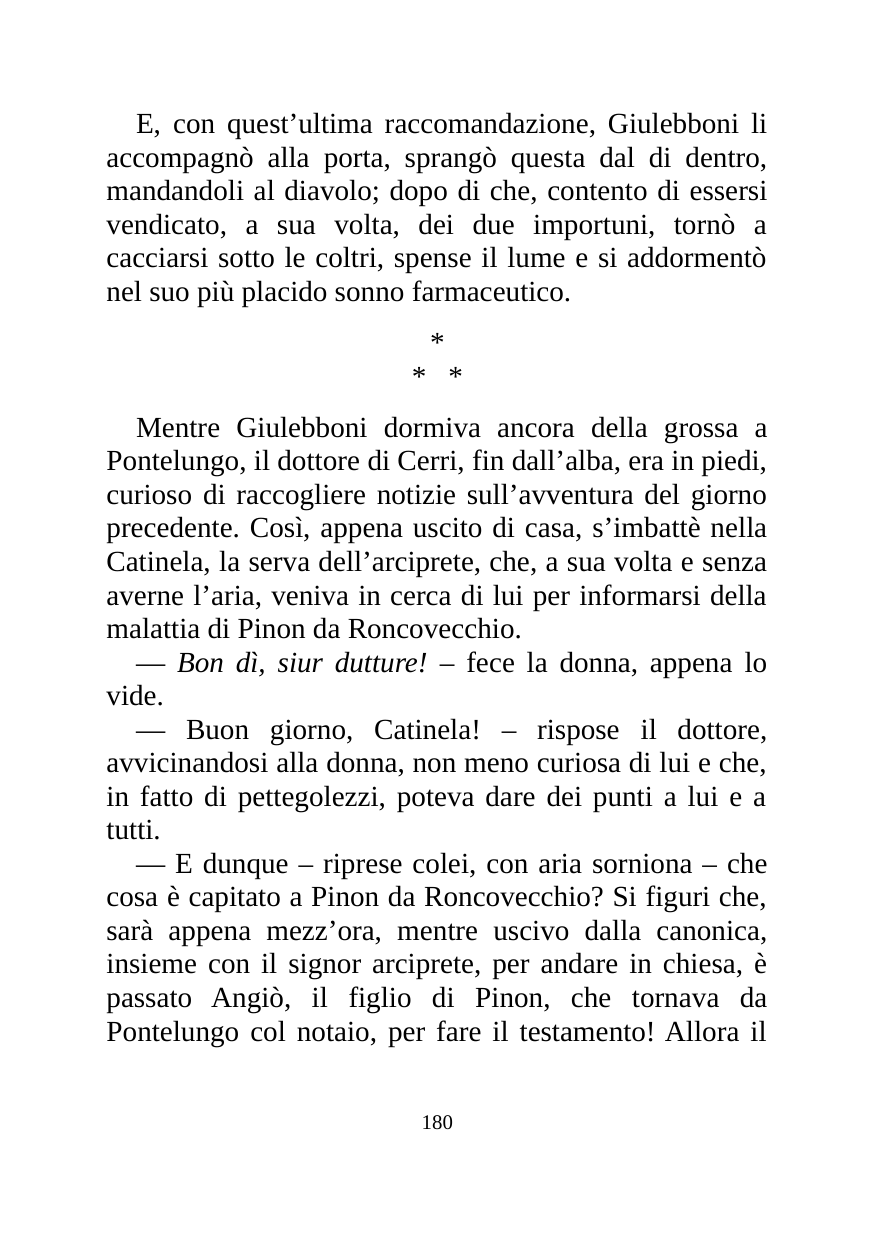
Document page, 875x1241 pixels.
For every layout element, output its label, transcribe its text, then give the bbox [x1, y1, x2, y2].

text * * * [106, 325, 768, 392]
text — Buon giorno, Catinela! – rispose il dottore, avvicinandosi alla donna, non meno curiosa di lui e che, in fatto di pettegolezzi, poteva dare dei punti a lui e a tutti. [106, 712, 768, 846]
text E, con quest’ultima raccomandazione, Giulebboni li accompagnò alla porta, sprangò questa dal di dentro, mandandoli al diavolo; dopo di che, contento di essersi vendicato, a sua volta, dei due importuni, tornò a cacciarsi sotto le coltri, spense il lume e si addormentò nel suo più placido sonno farmaceutico. [106, 106, 768, 307]
text Mentre Giulebboni dormiva ancora della grossa a Pontelungo, il dottore di Cerri, fin dall’alba, era in piedi, curioso di raccogliere notizie sull’avventura del giorno precedente. Così, appena uscito di casa, s’imbattè nella Catinela, la serva dell’arciprete, che, a sua volta e senza averne l’aria, veniva in cerca di lui per informarsi della malattia di Pinon da Roncovecchio. [106, 410, 768, 645]
text — Bon dì, siur dutture! – fece la donna, appena lo vide. [106, 645, 768, 712]
text — E dunque – riprese colei, con aria sorniona – che cosa è capitato a Pinon da Roncovecchio? Si figuri che, sarà appena mezz’ora, mentre uscivo dalla canonica, insieme con il signor arciprete, per andare in chiesa, è passato Angiò, il figlio di Pinon, che tornava da Pontelungo col notaio, per fare il testamento! Allora il [106, 846, 768, 1047]
